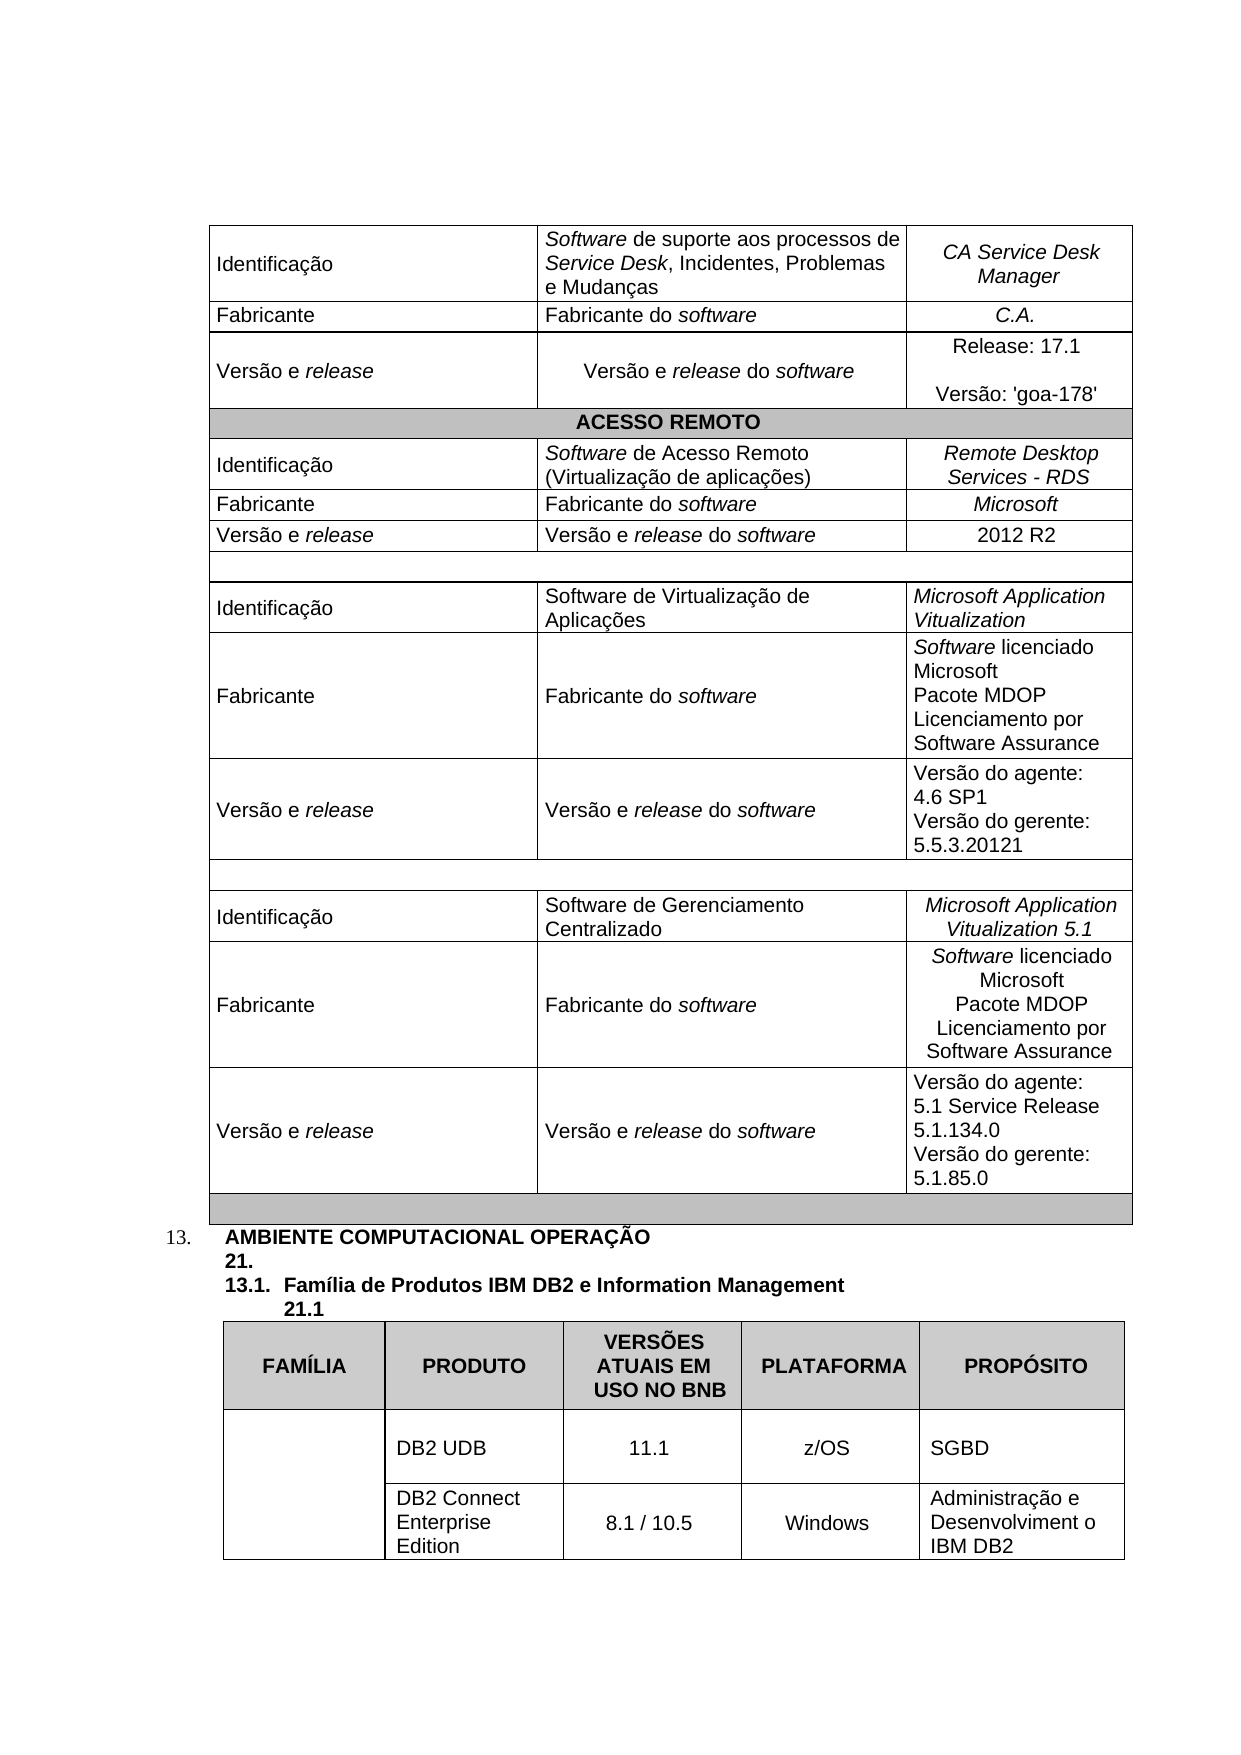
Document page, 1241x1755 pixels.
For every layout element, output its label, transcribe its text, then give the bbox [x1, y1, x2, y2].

table_cell Fabricante do software [538, 490, 906, 520]
table_cell Administração e Desenvolviment o IBM DB2 [920, 1484, 1124, 1559]
table_cell Software licenciado Microsoft Pacote MDOP Licenciamento por Software Assurance [907, 633, 1132, 758]
table_cell Versão e release [210, 1068, 537, 1193]
table_cell Release: 17.1 Versão: 'goa-178' [907, 333, 1132, 407]
table_cell 2012 R2 [907, 521, 1132, 551]
table_cell Identificação [210, 891, 537, 941]
table_header PLATAFORMA [742, 1322, 919, 1409]
table_cell Microsoft [907, 490, 1132, 520]
table_cell Identificação [210, 439, 537, 489]
table_cell [906, 1194, 1132, 1224]
table_cell Microsoft Application Vitualization [907, 583, 1132, 632]
table_cell 8.1 / 10.5 [564, 1484, 741, 1559]
table_cell 11.1 [564, 1410, 741, 1483]
table_header PROPÓSITO [920, 1322, 1124, 1409]
table_cell Fabricante [210, 490, 537, 520]
table_cell C.A. [907, 302, 1132, 331]
table_cell DB2 Connect Enterprise Edition [386, 1484, 563, 1559]
table_header PRODUTO [386, 1322, 563, 1409]
table_cell [906, 860, 1132, 890]
table_cell Versão do agente: 5.1 Service Release 5.1.134.0 Versão do gerente: 5.1.85.0 [907, 1068, 1132, 1193]
list Família de Produtos IBM DB2 e Information Management [224, 1273, 1134, 1297]
table_cell SGBD [920, 1410, 1124, 1483]
table_cell Versão e release do software [538, 759, 906, 859]
table_cell Versão e release do software [538, 521, 906, 551]
table_cell [210, 860, 906, 890]
table_cell Fabricante do software [538, 633, 906, 758]
table_cell Versão e release [210, 333, 537, 407]
table_cell Versão do agente: 4.6 SP1 Versão do gerente: 5.5.3.20121 [907, 759, 1132, 859]
table_cell Software de suporte aos processos de Service Desk, Incidentes, Problemas e Mudanças [538, 226, 906, 301]
table_cell Identificação [210, 226, 537, 301]
table_cell Fabricante do software [538, 302, 906, 331]
table_cell ACESSO REMOTO [210, 409, 1132, 438]
table_header FAMÍLIA [224, 1322, 384, 1409]
table_cell [210, 1194, 906, 1224]
table_cell Software licenciado Microsoft Pacote MDOP Licenciamento por Software Assurance [907, 942, 1132, 1067]
table_cell Versão e release do software [538, 333, 906, 407]
table_cell Windows [742, 1484, 919, 1559]
table_cell CA Service Desk Manager [907, 226, 1132, 301]
table_cell [210, 552, 1132, 581]
table_cell Fabricante [210, 302, 537, 331]
table_header VERSÕES ATUAIS EM USO NO BNB [564, 1322, 741, 1409]
list AMBIENTE COMPUTACIONAL OPERAÇÃO [165, 1225, 1134, 1249]
table_cell z/OS [742, 1410, 919, 1483]
table_cell DB2 UDB [386, 1410, 563, 1483]
table_cell Fabricante [210, 942, 537, 1067]
table_cell Remote Desktop Services - RDS [907, 439, 1132, 489]
table_cell Fabricante do software [538, 942, 906, 1067]
table_cell Microsoft Application Vitualization 5.1 [907, 891, 1132, 941]
table_cell Fabricante [210, 633, 537, 758]
table_cell Software de Acesso Remoto (Virtualização de aplicações) [538, 439, 906, 489]
table_cell Versão e release [210, 521, 537, 551]
table_cell Software de Virtualização de Aplicações [538, 583, 906, 632]
table_cell Versão e release do software [538, 1068, 906, 1193]
table_cell Software de Gerenciamento Centralizado [538, 891, 906, 941]
table_cell Identificação [210, 583, 537, 632]
table_cell [224, 1410, 384, 1559]
table_cell Versão e release [210, 759, 537, 859]
